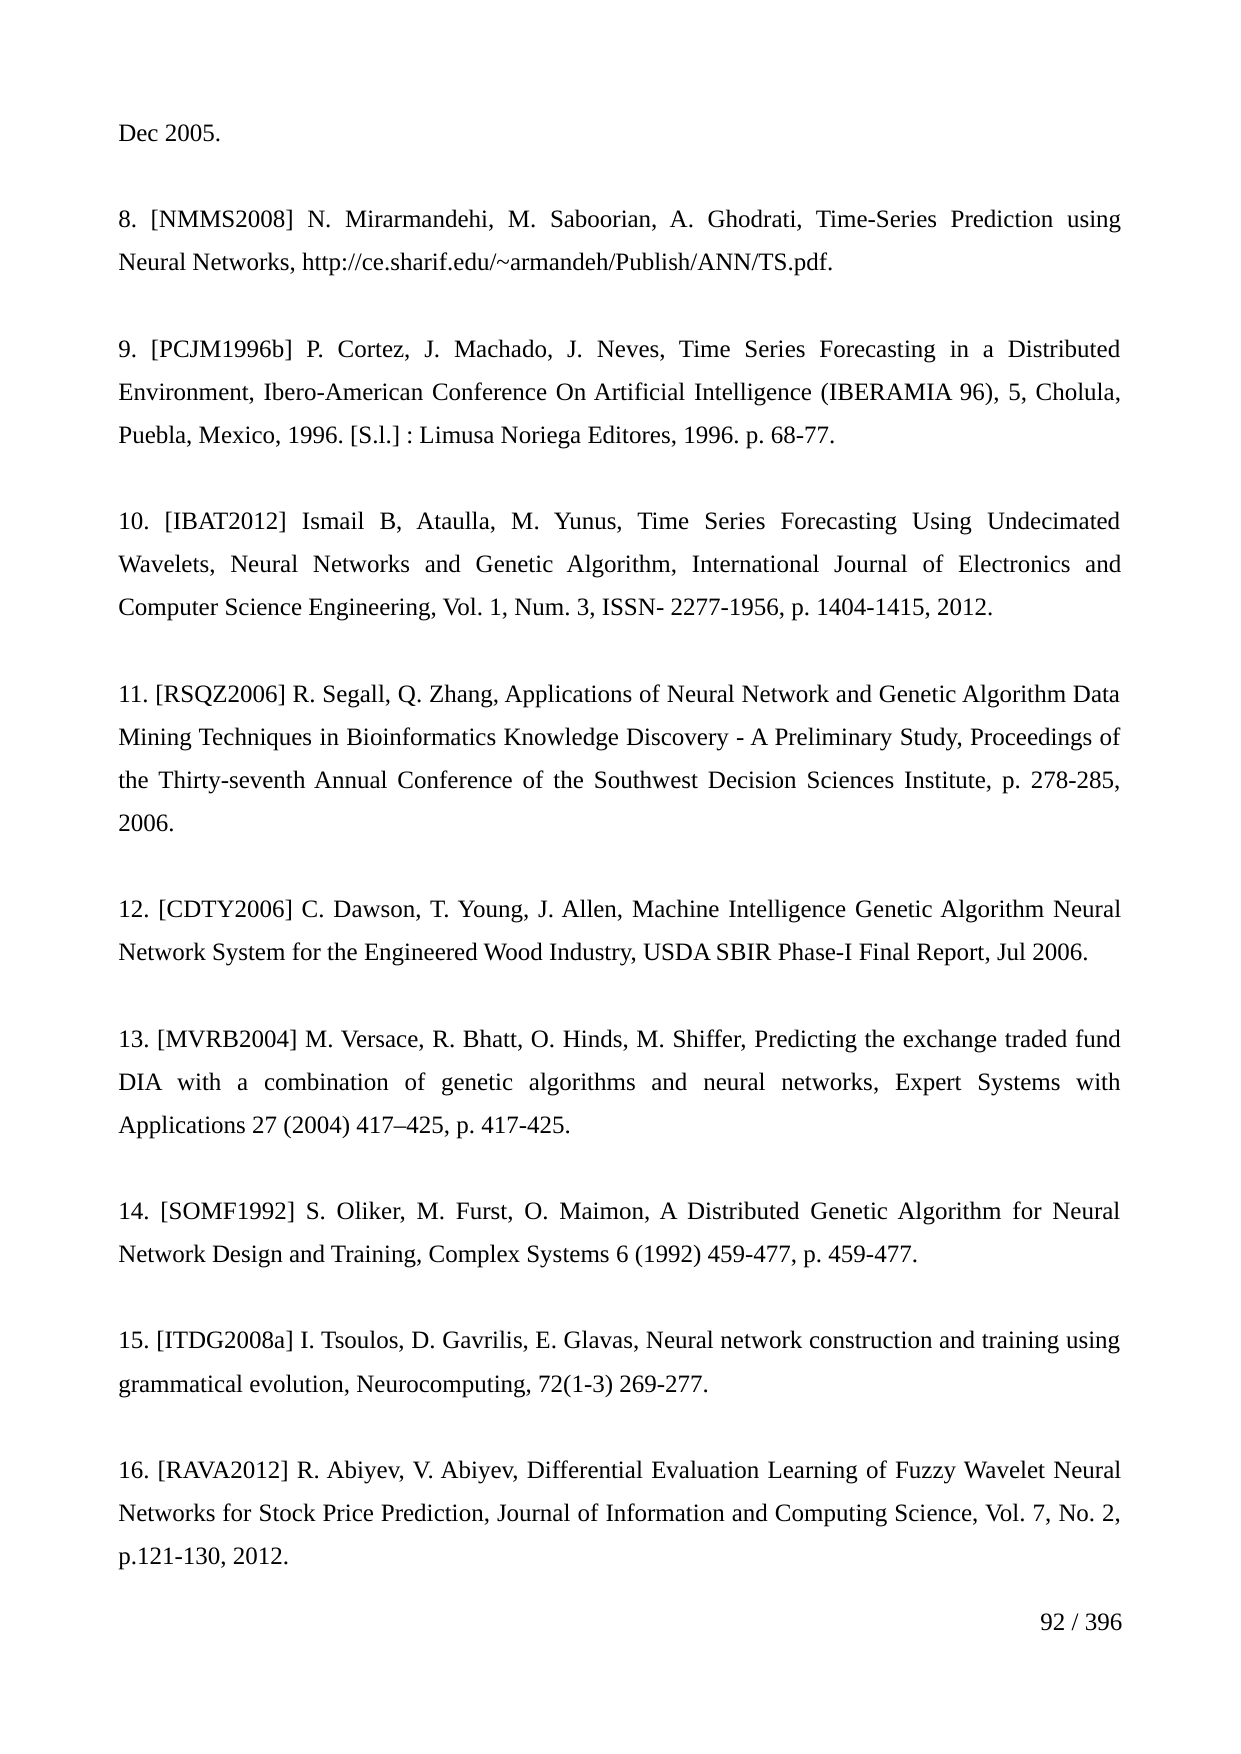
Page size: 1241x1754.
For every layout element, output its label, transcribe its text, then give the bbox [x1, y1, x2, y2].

text 8. [NMMS2008] N. Mirarmandehi, M. Saboorian, A. Ghodrati, Time-Series Prediction using Neural Networks, http://ce.sharif.edu/~armandeh/Publish/ANN/TS.pdf. [118, 204, 1122, 276]
text 9. [PCJM1996b] P. Cortez, J. Machado, J. Neves, Time Series Forecasting in a Distributed Environment, Ibero-American Conference On Artificial Intelligence (IBERAMIA 96), 5, Cholula, Puebla, Mexico, 1996. [S.l.] : Limusa Noriega Editores, 1996. p. 68-77. [118, 334, 1122, 449]
text 15. [ITDG2008a] I. Tsoulos, D. Gavrilis, E. Glavas, Neural network construction and training using grammatical evolution, Neurocomputing, 72(1-3) 269-277. [118, 1326, 1122, 1397]
text 11. [RSQZ2006] R. Segall, Q. Zhang, Applications of Neural Network and Genetic Algorithm Data Mining Techniques in Bioinformatics Knowledge Discovery - A Preliminary Study, Proceedings of the Thirty-seventh Annual Conference of the Southwest Decision Sciences Institute, p. 278-285, 2006. [118, 679, 1122, 837]
text 14. [SOMF1992] S. Oliker, M. Furst, O. Maimon, A Distributed Genetic Algorithm for Neural Network Design and Training, Complex Systems 6 (1992) 459-477, p. 459-477. [118, 1196, 1122, 1268]
text 13. [MVRB2004] M. Versace, R. Bhatt, O. Hinds, M. Shiffer, Predicting the exchange traded fund DIA with a combination of genetic algorithms and neural networks, Expert Systems with Applications 27 (2004) 417–425, p. 417-425. [118, 1024, 1122, 1139]
text Dec 2005. [118, 118, 1122, 147]
text 12. [CDTY2006] C. Dawson, T. Young, J. Allen, Machine Intelligence Genetic Algorithm Neural Network System for the Engineered Wood Industry, USDA SBIR Phase-I Final Report, Jul 2006. [118, 894, 1122, 966]
text 16. [RAVA2012] R. Abiyev, V. Abiyev, Differential Evaluation Learning of Fuzzy Wavelet Neural Networks for Stock Price Prediction, Journal of Information and Computing Science, Vol. 7, No. 2, p.121-130, 2012. [118, 1455, 1122, 1570]
text 10. [IBAT2012] Ismail B, Ataulla, M. Yunus, Time Series Forecasting Using Undecimated Wavelets, Neural Networks and Genetic Algorithm, International Journal of Electronics and Computer Science Engineering, Vol. 1, Num. 3, ISSN- 2277-1956, p. 1404-1415, 2012. [118, 506, 1122, 621]
